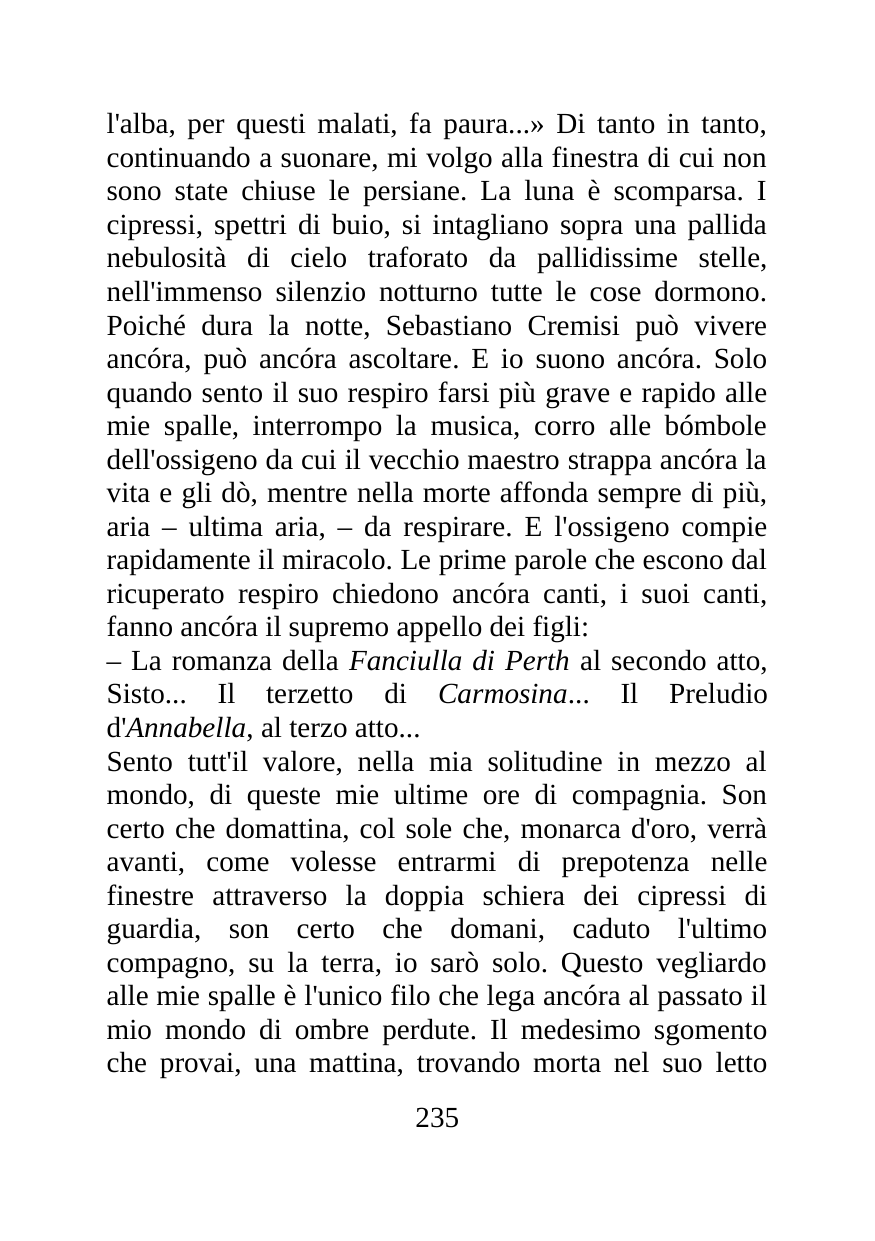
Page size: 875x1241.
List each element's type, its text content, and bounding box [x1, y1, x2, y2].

text – La romanza della Fanciulla di Perth al secondo atto, Sisto... Il terzetto di Carmosina... Il Preludio d'Annabella, al terzo atto... [106, 643, 768, 744]
text Sento tutt'il valore, nella mia solitudine in mezzo al mondo, di queste mie ultime ore di compagnia. Son certo che domattina, col sole che, monarca d'oro, verrà avanti, come volesse entrarmi di prepotenza nelle finestre attraverso la doppia schiera dei cipressi di guardia, son certo che domani, caduto l'ultimo compagno, su la terra, io sarò solo. Questo vegliardo alle mie spalle è l'unico filo che lega ancóra al passato il mio mondo di ombre perdute. Il medesimo sgomento che provai, una mattina, trovando morta nel suo letto [106, 744, 768, 1079]
text l'alba, per questi malati, fa paura...» Di tanto in tanto, continuando a suonare, mi volgo alla finestra di cui non sono state chiuse le persiane. La luna è scomparsa. I cipressi, spettri di buio, si intagliano sopra una pallida nebulosità di cielo traforato da pallidissime stelle, nell'immenso silenzio notturno tutte le cose dormono. Poiché dura la notte, Sebastiano Cremisi può vivere ancóra, può ancóra ascoltare. E io suono ancóra. Solo quando sento il suo respiro farsi più grave e rapido alle mie spalle, interrompo la musica, corro alle bómbole dell'ossigeno da cui il vecchio maestro strappa ancóra la vita e gli dò, mentre nella morte affonda sempre di più, aria – ultima aria, – da respirare. E l'ossigeno compie rapidamente il miracolo. Le prime parole che escono dal ricuperato respiro chiedono ancóra canti, i suoi canti, fanno ancóra il supremo appello dei figli: [106, 106, 768, 643]
